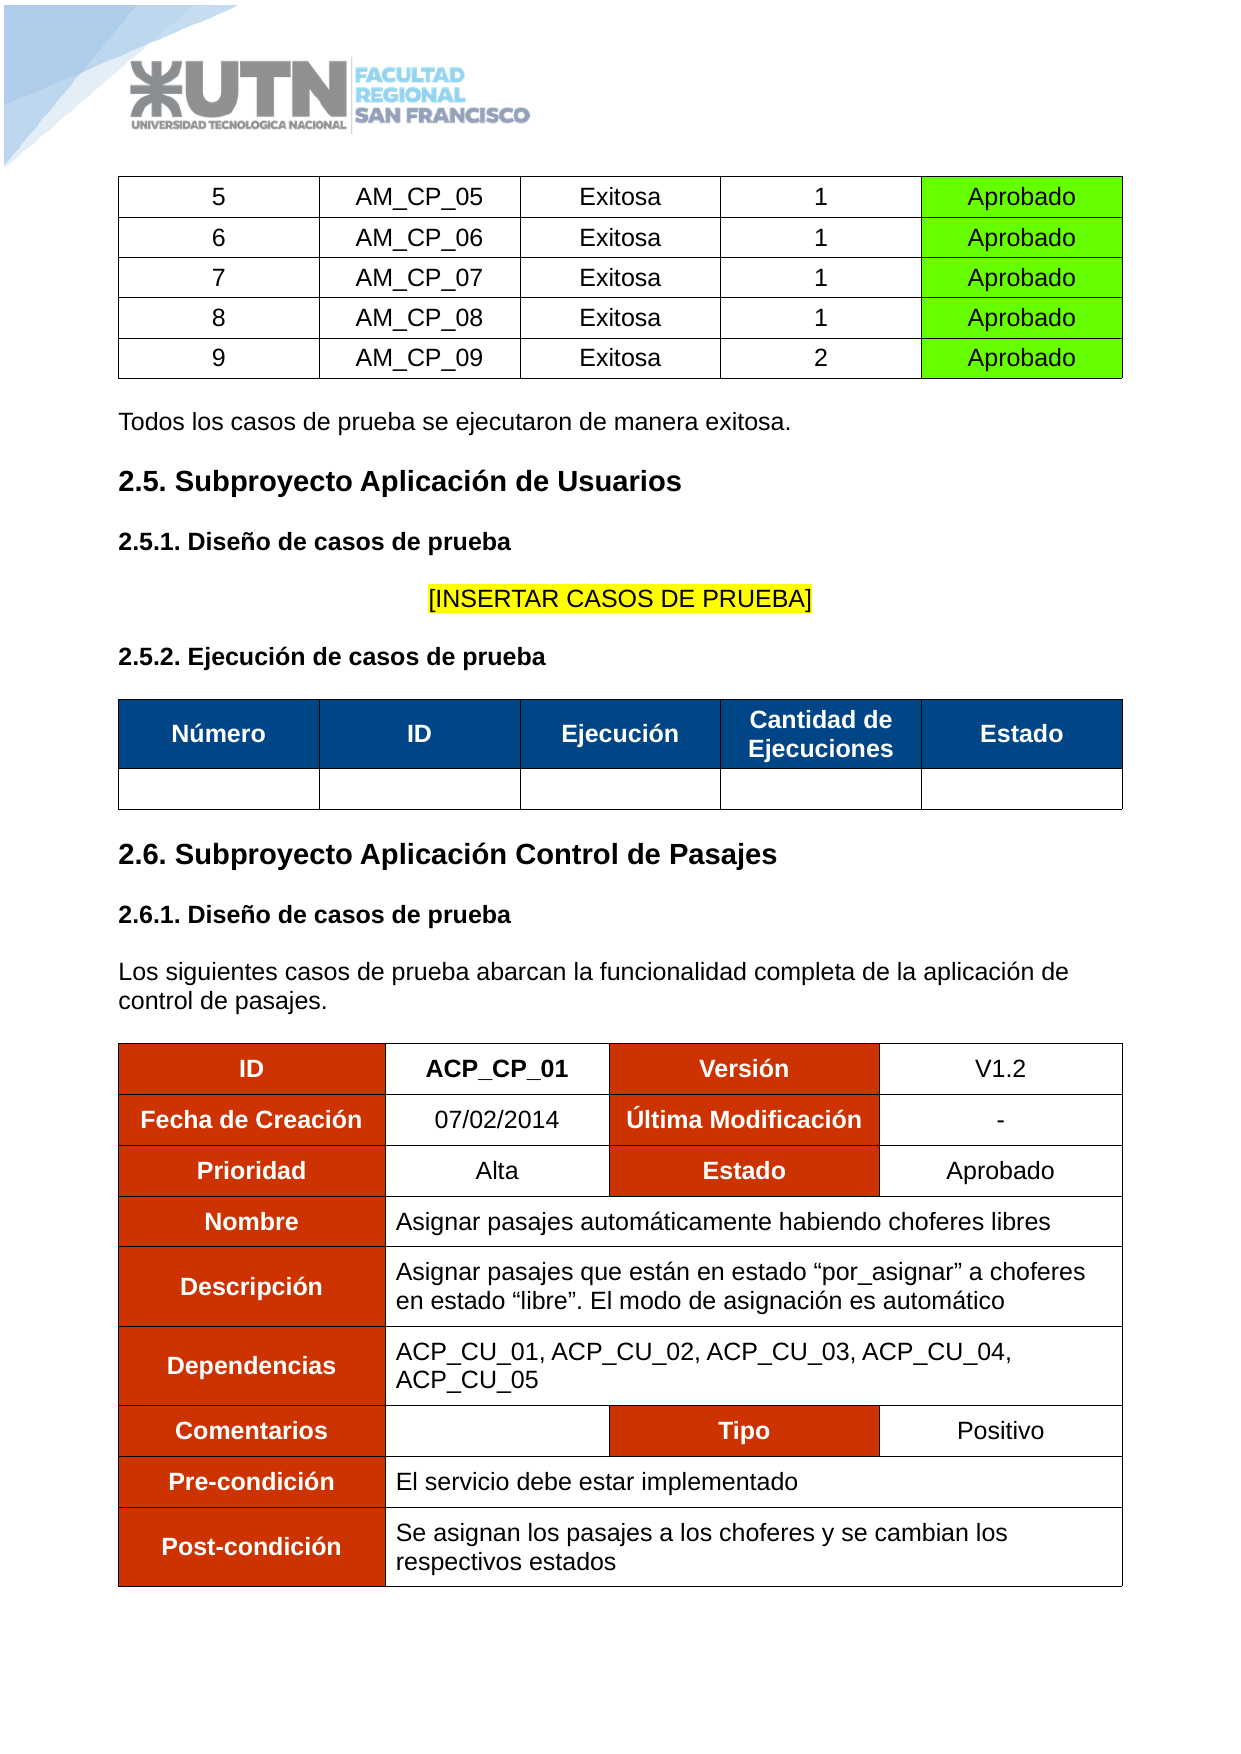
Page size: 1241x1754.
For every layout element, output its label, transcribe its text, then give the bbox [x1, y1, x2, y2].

table_header ID [119, 1044, 385, 1094]
table_cell Fecha de Creación [119, 1095, 385, 1145]
table_cell Prioridad [119, 1146, 385, 1196]
table_cell Asignar pasajes automáticamente habiendo choferes libres [386, 1197, 1122, 1246]
table_cell Exitosa [521, 258, 720, 297]
table_cell 1 [721, 258, 921, 297]
table_cell AM_CP_07 [320, 258, 520, 297]
picture [3, 5, 532, 169]
table_cell Nombre [119, 1197, 385, 1246]
table_header Número [119, 700, 319, 768]
text 2.6.1. Diseño de casos de prueba [118, 899, 1122, 928]
table_header Ejecución [521, 700, 720, 768]
table_cell [721, 769, 921, 808]
table_header Versión [610, 1044, 879, 1094]
table_cell 07/02/2014 [386, 1095, 609, 1145]
table_cell 2 [721, 339, 921, 378]
table_cell 6 [119, 218, 319, 257]
table_cell Tipo [610, 1406, 879, 1456]
table_header ACP_CP_01 [386, 1044, 609, 1094]
table_cell Exitosa [521, 298, 720, 338]
table_cell AM_CP_08 [320, 298, 520, 338]
table_cell Aprobado [922, 339, 1122, 378]
table_cell Aprobado [922, 177, 1122, 217]
table_cell Aprobado [922, 298, 1122, 338]
table_cell Aprobado [880, 1146, 1122, 1196]
text 2.5.1. Diseño de casos de prueba [118, 527, 1122, 555]
table_cell Exitosa [521, 218, 720, 257]
table_cell ACP_CU_01, ACP_CU_02, ACP_CU_03, ACP_CU_04, ACP_CU_05 [386, 1327, 1122, 1405]
table_cell 5 [119, 177, 319, 217]
table_cell Exitosa [521, 177, 720, 217]
table_cell Dependencias [119, 1327, 385, 1405]
table_cell 8 [119, 298, 319, 338]
table_cell - [880, 1095, 1122, 1145]
table_cell [521, 769, 720, 808]
table_cell Comentarios [119, 1406, 385, 1456]
text 2.6. Subproyecto Aplicación Control de Pasajes [118, 837, 1122, 871]
text 2.5.2. Ejecución de casos de prueba [118, 642, 1122, 670]
table_cell Aprobado [922, 258, 1122, 297]
table_cell Se asignan los pasajes a los choferes y se cambian los respectivos estados [386, 1508, 1122, 1586]
table_cell Positivo [880, 1406, 1122, 1456]
table_cell [119, 769, 319, 808]
table_cell Post-condición [119, 1508, 385, 1586]
table_cell 1 [721, 177, 921, 217]
table_cell Descripción [119, 1247, 385, 1326]
table_cell [922, 769, 1122, 808]
table_cell AM_CP_09 [320, 339, 520, 378]
table_cell Pre-condición [119, 1457, 385, 1507]
table_cell Asignar pasajes que están en estado “por_asignar” a choferes en estado “libre”. El modo de asignación es automático [386, 1247, 1122, 1326]
table_cell El servicio debe estar implementado [386, 1457, 1122, 1507]
table_cell Última Modificación [610, 1095, 879, 1145]
table_cell AM_CP_06 [320, 218, 520, 257]
table_cell AM_CP_05 [320, 177, 520, 217]
table_header ID [320, 700, 520, 768]
table_header Cantidad de Ejecuciones [721, 700, 921, 768]
table_cell 1 [721, 218, 921, 257]
text 2.5. Subproyecto Aplicación de Usuarios [118, 464, 1122, 498]
table_cell Aprobado [922, 218, 1122, 257]
table_cell Alta [386, 1146, 609, 1196]
table_cell 7 [119, 258, 319, 297]
table_cell Estado [610, 1146, 879, 1196]
table_cell [386, 1406, 609, 1456]
table_cell 1 [721, 298, 921, 338]
text Todos los casos de prueba se ejecutaron de manera exitosa. [118, 407, 1122, 436]
table_header Estado [922, 700, 1122, 768]
table_cell Exitosa [521, 339, 720, 378]
table_cell [320, 769, 520, 808]
table_header V1.2 [880, 1044, 1122, 1094]
text [INSERTAR CASOS DE PRUEBA] [118, 584, 1122, 613]
text Los siguientes casos de prueba abarcan la funcionalidad completa de la aplicación de control de pasajes. [118, 957, 1122, 1014]
table_cell 9 [119, 339, 319, 378]
